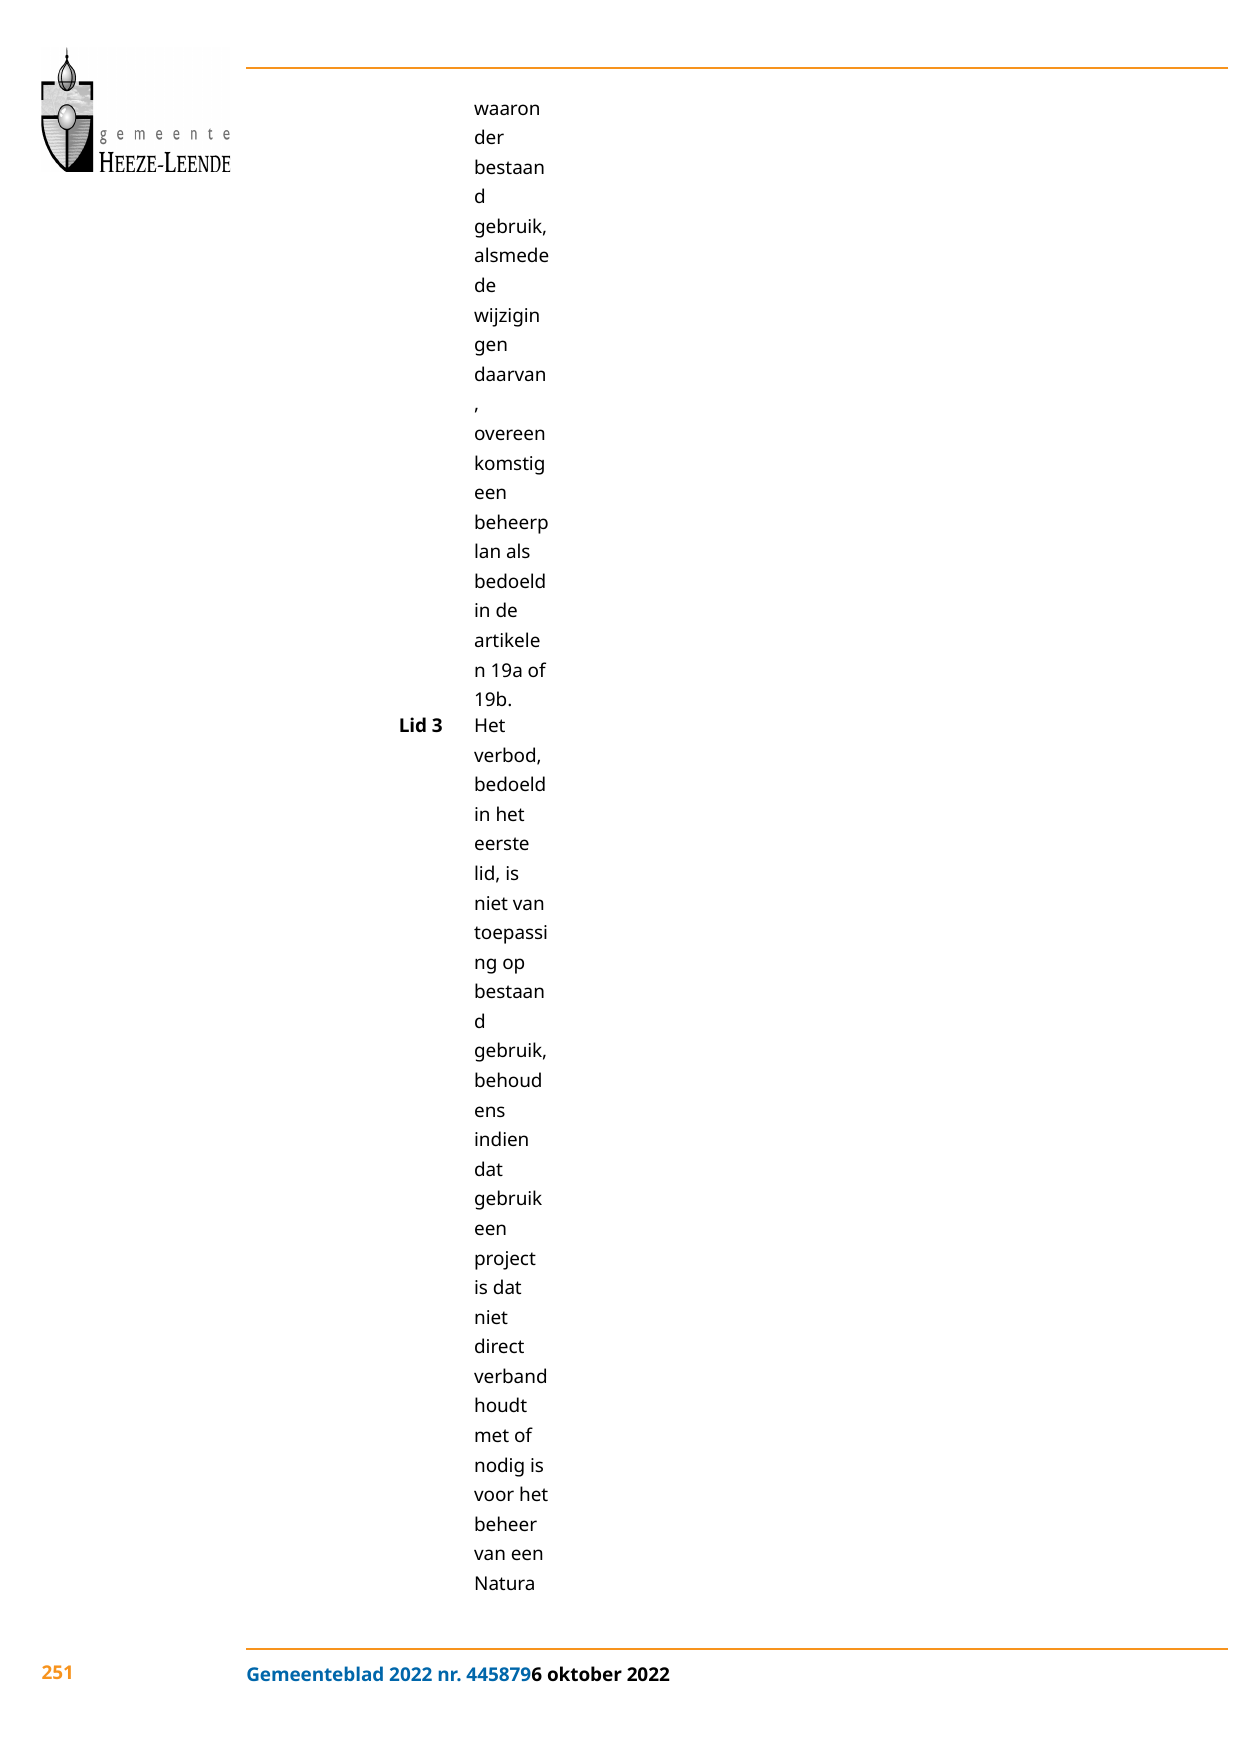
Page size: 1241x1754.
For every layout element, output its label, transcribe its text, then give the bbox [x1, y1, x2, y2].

table_cell [1076, 712, 1152, 1596]
table_cell [248, 95, 398, 1596]
table_cell Lid 3 [399, 712, 474, 1596]
table_cell [549, 95, 775, 1596]
table_cell Het verbod, bedoeld in het eerste lid, is niet van toepassing op bestaand gebruik, behoudens indien dat gebruik een project is dat niet direct verband houdt met of nodig is voor het beheer van een Natura [474, 712, 549, 1596]
picture [41, 47, 231, 172]
table_cell [926, 95, 1001, 1596]
table_cell [399, 95, 474, 712]
table_cell [1001, 95, 1076, 1596]
table_cell [1076, 95, 1152, 712]
table_cell [850, 95, 926, 1596]
table_cell [775, 95, 850, 1596]
table_cell waaronder bestaand gebruik, alsmede de wijzigingen daarvan, overeenkomstig een beheerplan als bedoeld in de artikelen 19a of 19b. [474, 95, 549, 712]
